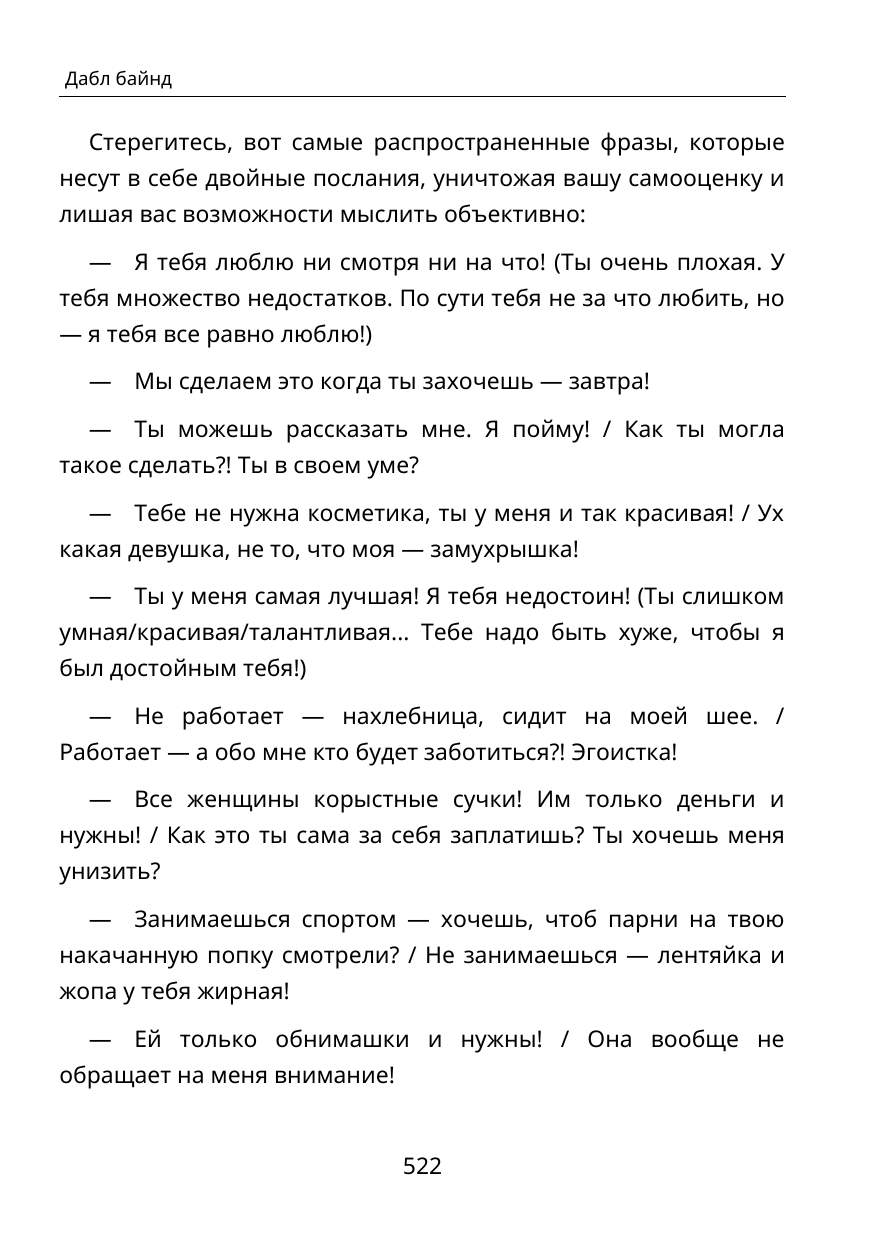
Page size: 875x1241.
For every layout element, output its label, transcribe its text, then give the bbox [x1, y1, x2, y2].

list Ты можешь рассказать мне. Я пойму! / Как ты могла такое сделать?! Ты в своем уме? [59, 413, 786, 480]
list Все женщины корыстные сучки! Им только деньги и нужны! / Как это ты сама за себя заплатишь? Ты хочешь меня унизить? [59, 783, 786, 887]
list Мы сделаем это когда ты захочешь — завтра! [59, 365, 786, 396]
list Ты у меня самая лучшая! Я тебя недостоин! (Ты слишком умная/красивая/талантливая... Тебе надо быть хуже, чтобы я был достойным тебя!) [59, 580, 786, 683]
list Тебе не нужна косметика, ты у меня и так красивая! / Ух какая девушка, не то, что моя — замухрышка! [59, 497, 786, 564]
list Я тебя люблю ни смотря ни на что! (Ты очень плохая. У тебя множество недостатков. По сути тебя не за что любить, но — я тебя все равно люблю!) [59, 246, 786, 349]
list Ей только обнимашки и нужны! / Она вообще не обращает на меня внимание! [59, 1023, 786, 1090]
text Стерегитесь, вот самые распространенные фразы, которые несут в себе двойные послания, уничтожая вашу самооценку и лишая вас возможности мыслить объективно: [59, 126, 786, 229]
list Не работает — нахлебница, сидит на моей шее. / Работает — а обо мне кто будет заботиться?! Эгоистка! [59, 700, 786, 767]
list Занимаешься спортом — хочешь, чтоб парни на твою накачанную попку смотрели? / Не занимаешься — лентяйка и жопа у тебя жирная! [59, 903, 786, 1006]
